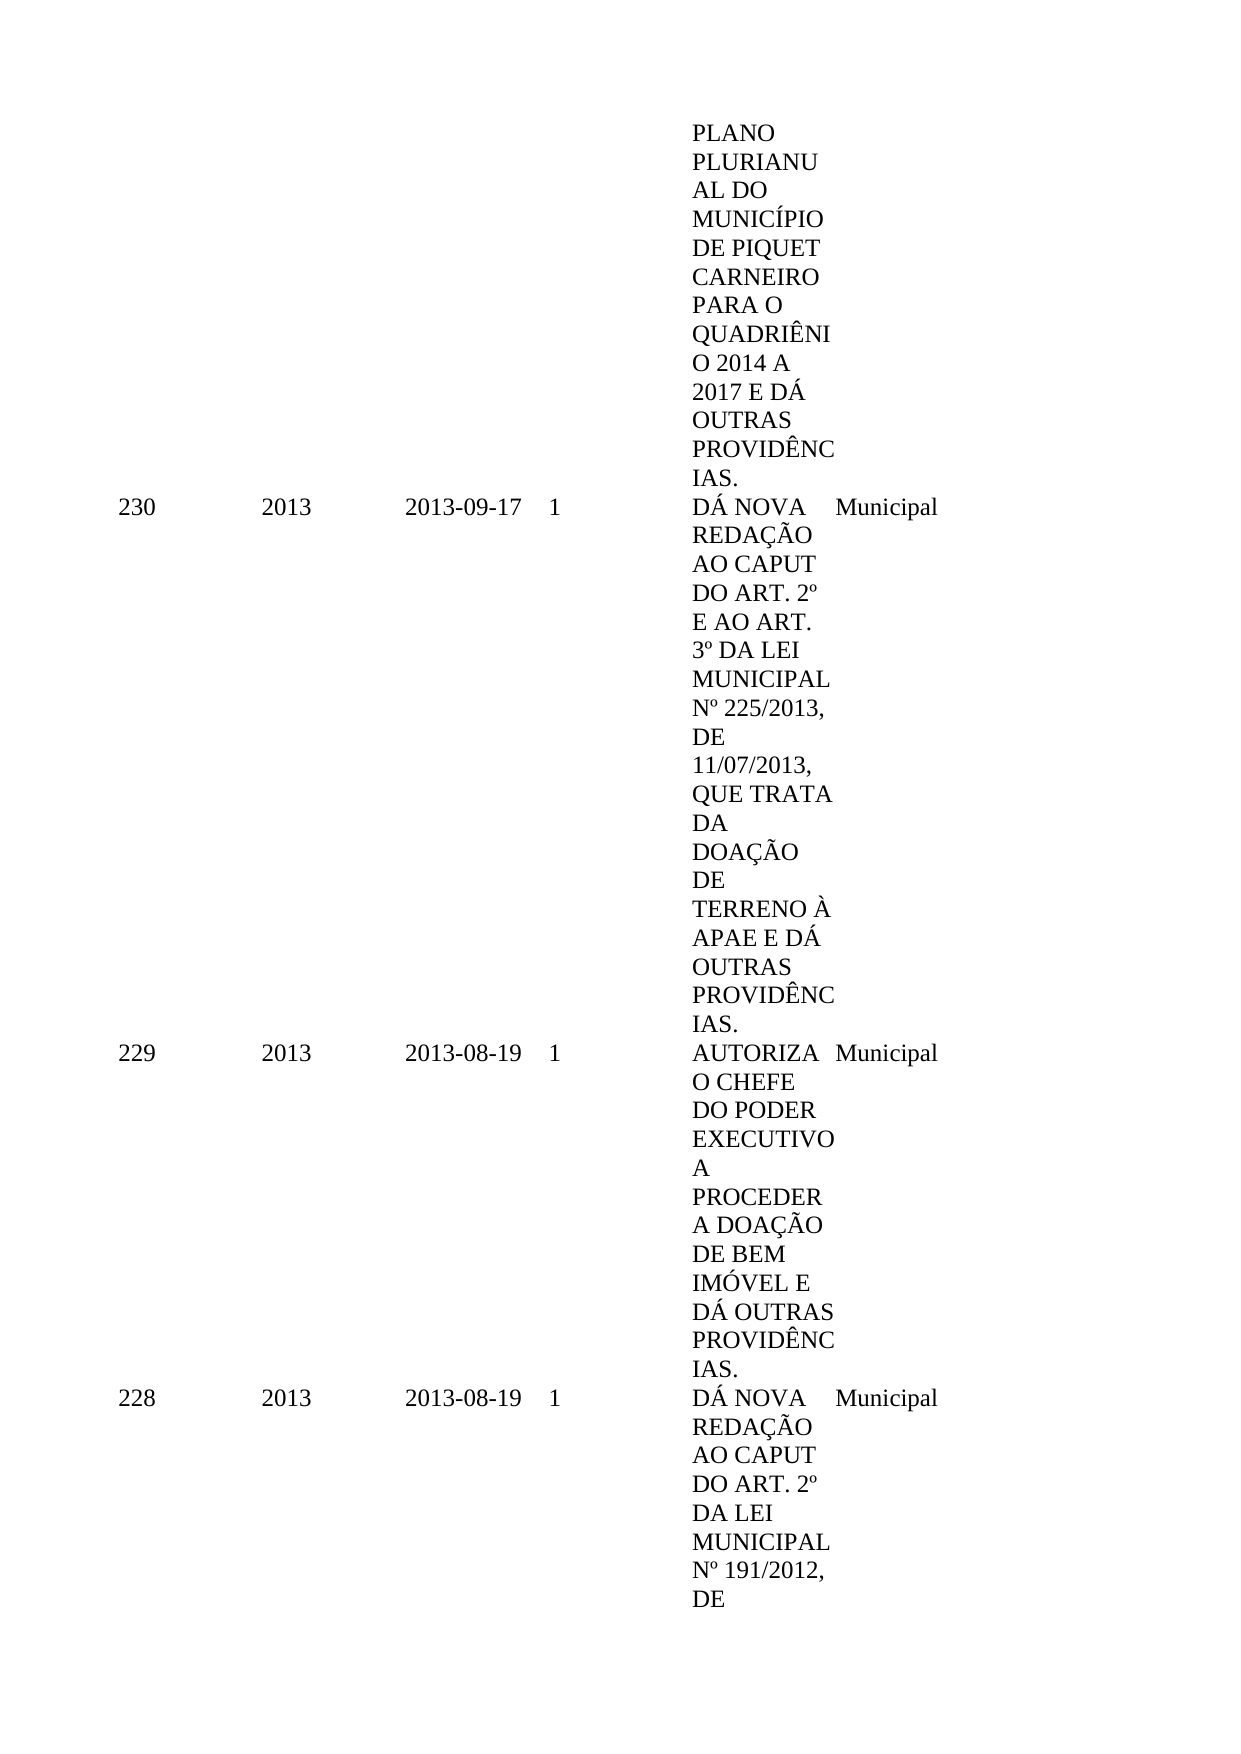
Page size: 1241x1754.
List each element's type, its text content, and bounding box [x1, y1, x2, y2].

table_cell 2013 [261, 492, 405, 1038]
table_cell [835, 118, 979, 492]
table_cell 1 [548, 492, 692, 1038]
table_cell [405, 118, 548, 492]
table_cell 2013-08-19 [405, 1038, 548, 1383]
table_cell 2013-09-17 [405, 492, 548, 1038]
table_cell PLANO PLURIANUAL DO MUNICÍPIO DE PIQUET CARNEIRO PARA O QUADRIÊNIO 2014 A 2017 E DÁ OUTRAS PROVIDÊNCIAS. [692, 118, 835, 492]
table_cell 228 [118, 1383, 261, 1613]
table_cell 2013 [261, 1038, 405, 1383]
table_cell [261, 118, 405, 492]
table_cell Municipal [835, 1383, 979, 1613]
table_cell AUTORIZA O CHEFE DO PODER EXECUTIVO A PROCEDER A DOAÇÃO DE BEM IMÓVEL E DÁ OUTRAS PROVIDÊNCIAS. [692, 1038, 835, 1383]
table_cell [548, 118, 692, 492]
table_cell DÁ NOVA REDAÇÃO AO CAPUT DO ART. 2º DA LEI MUNICIPAL Nº 191/2012, DE [692, 1383, 835, 1613]
table_cell Municipal [835, 1038, 979, 1383]
table_cell 229 [118, 1038, 261, 1383]
table_cell DÁ NOVA REDAÇÃO AO CAPUT DO ART. 2º E AO ART. 3º DA LEI MUNICIPAL Nº 225/2013, DE 11/07/2013, QUE TRATA DA DOAÇÃO DE TERRENO À APAE E DÁ OUTRAS PROVIDÊNCIAS. [692, 492, 835, 1038]
table_cell 1 [548, 1038, 692, 1383]
table_cell 230 [118, 492, 261, 1038]
table_cell Municipal [835, 492, 979, 1038]
table_cell [979, 1038, 1122, 1383]
table_cell 1 [548, 1383, 692, 1613]
table_cell 2013 [261, 1383, 405, 1613]
table_cell [979, 492, 1122, 1038]
table_cell [118, 118, 261, 492]
table_cell 2013-08-19 [405, 1383, 548, 1613]
table_cell [979, 1383, 1122, 1613]
table_cell [979, 118, 1122, 492]
